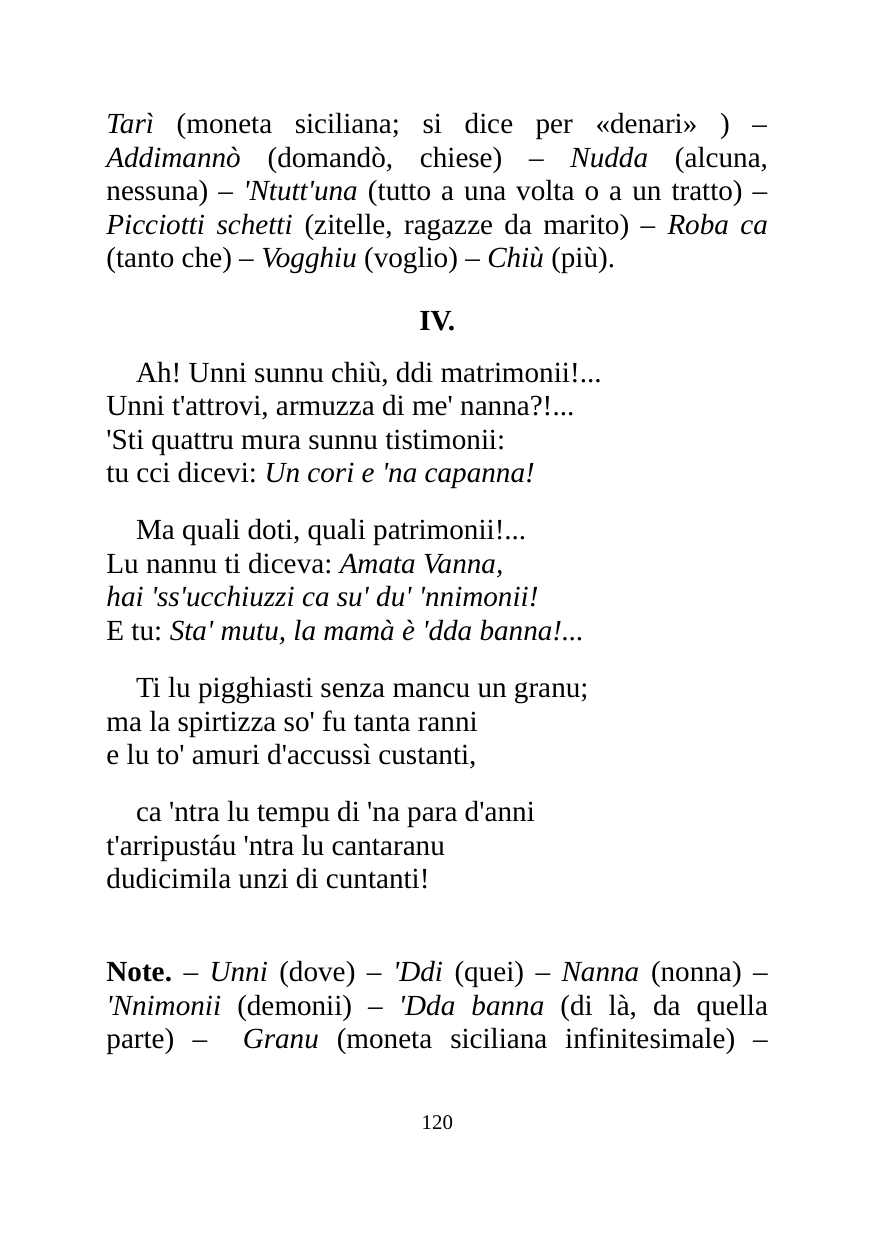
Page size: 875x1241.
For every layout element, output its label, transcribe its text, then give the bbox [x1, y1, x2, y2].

text ca 'ntra lu tempu di 'na para d'anni [106, 794, 768, 828]
text Ma quali doti, quali patrimonii!... [106, 512, 768, 546]
text e lu to' amuri d'accussì custanti, [106, 737, 768, 771]
text Lu nannu ti diceva: Amata Vanna, [106, 546, 768, 579]
text Ah! Unni sunnu chiù, ddi matrimonii!... [106, 355, 768, 388]
text Note. – Unni (dove) – 'Ddi (quei) – Nanna (nonna) – 'Nnimonii (demonii) – 'Dda banna (di là, da quella parte) – Granu (moneta siciliana infinitesimale) – [106, 954, 768, 1055]
text Unni t'attrovi, armuzza di me' nanna?!... [106, 388, 768, 422]
text Tarì (moneta siciliana; si dice per «denari» ) – Addimannò (domandò, chiese) – Nudda (alcuna, nessuna) – 'Ntutt'una (tutto a una volta o a un tratto) – Picciotti schetti (zitelle, ragazze da marito) – Roba ca (tanto che) – Vogghiu (voglio) – Chiù (più). [106, 106, 768, 274]
text ma la spirtizza so' fu tanta ranni [106, 704, 768, 737]
text tu cci dicevi: Un cori e 'na capanna! [106, 455, 768, 489]
text 'Sti quattru mura sunnu tistimonii: [106, 422, 768, 455]
text t'arripustáu 'ntra lu cantaranu [106, 828, 768, 862]
text IV. [106, 303, 768, 337]
text Ti lu pigghiasti senza mancu un granu; [106, 670, 768, 704]
text dudicimila unzi di cuntanti! [106, 862, 768, 895]
text hai 'ss'ucchiuzzi ca su' du' 'nnimonii! [106, 579, 768, 613]
text E tu: Sta' mutu, la mamà è 'dda banna!... [106, 613, 768, 647]
